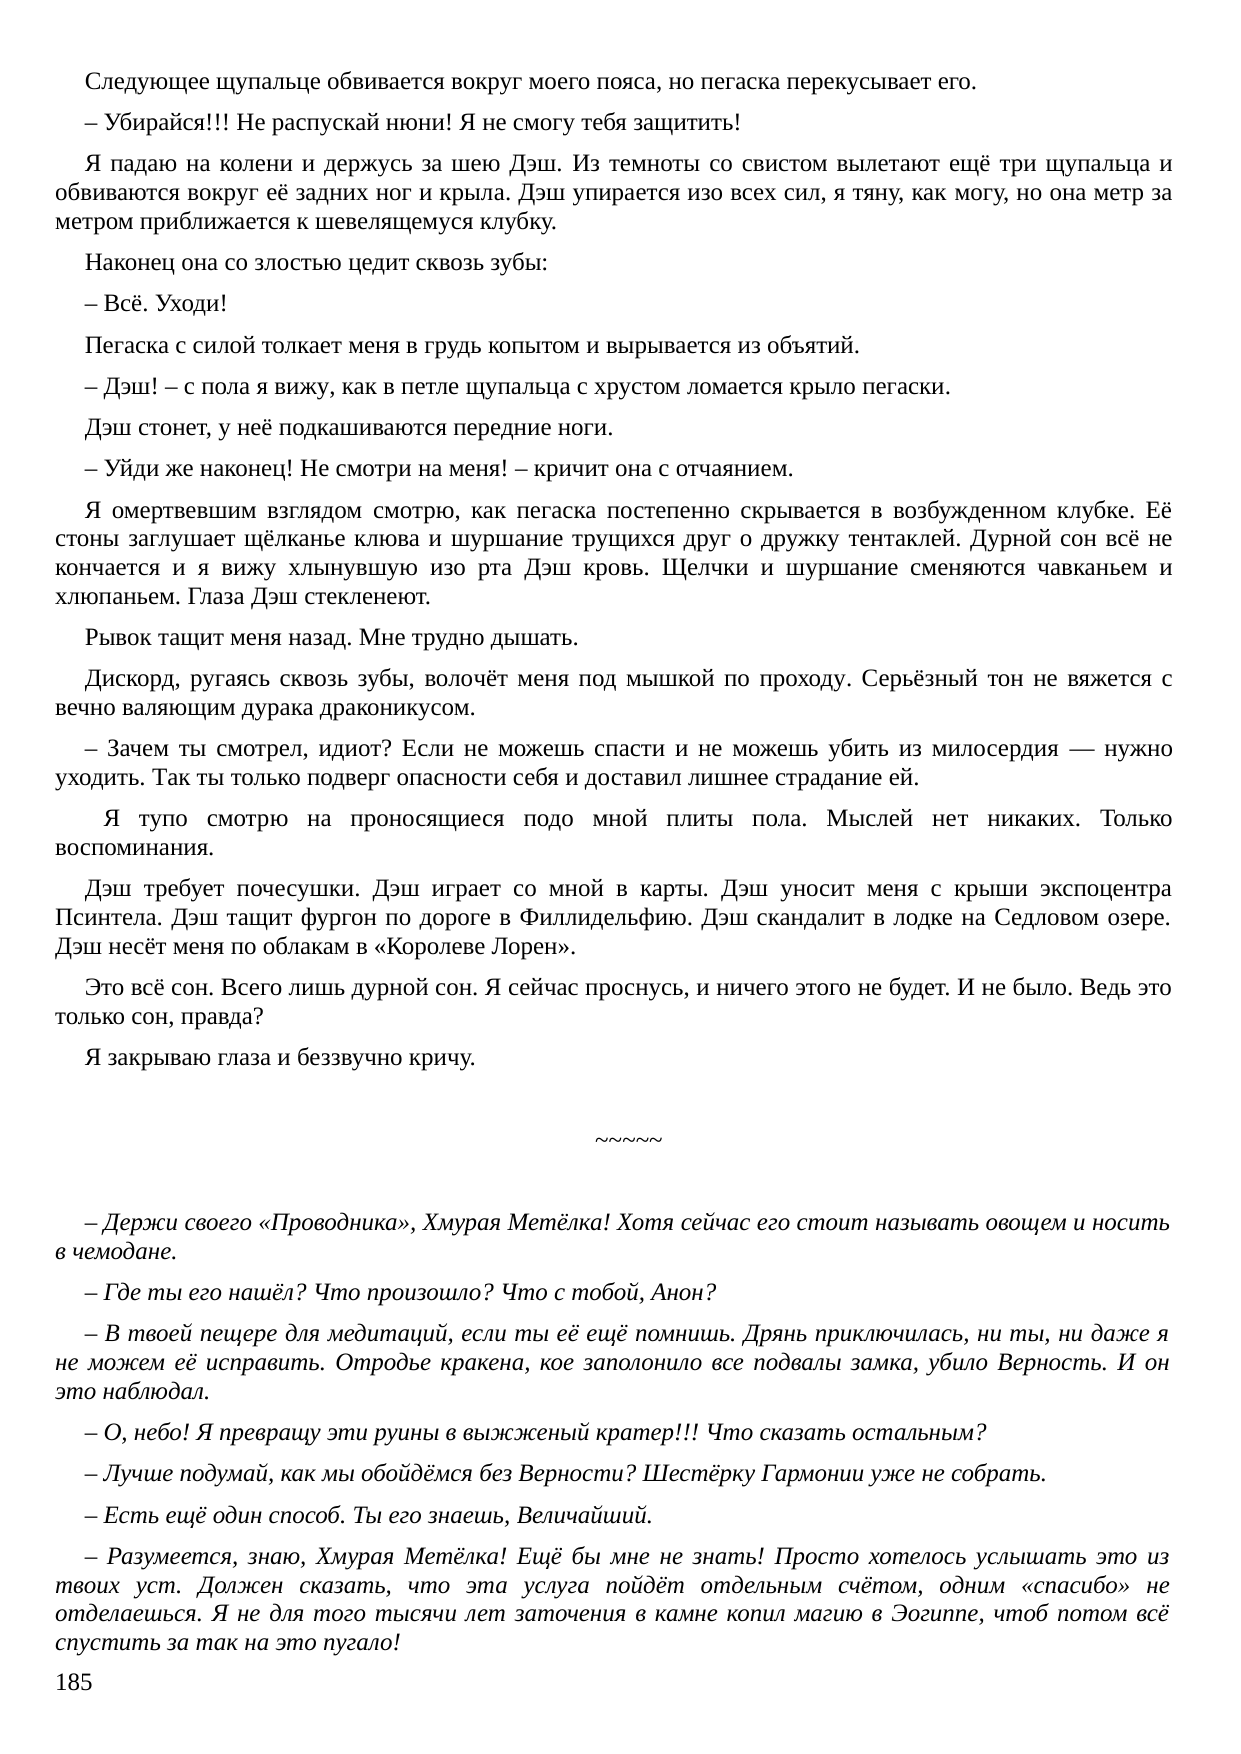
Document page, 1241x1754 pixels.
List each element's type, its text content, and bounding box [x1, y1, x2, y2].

text – Зачем ты смотрел, идиот? Если не можешь спасти и не можешь убить из милосердия — нужно уходить. Так ты только подверг опасности себя и доставил лишнее страдание ей. [55, 733, 1173, 791]
text Я падаю на колени и держусь за шею Дэш. Из темноты со свистом вылетают ещё три щупальца и обвиваются вокруг её задних ног и крыла. Дэш упирается изо всех сил, я тяну, как могу, но она метр за метром приближается к шевелящемуся клубку. [55, 148, 1173, 235]
text – Всё. Уходи! [55, 288, 1173, 317]
text Это всё сон. Всего лишь дурной сон. Я сейчас проснусь, и ничего этого не будет. И не было. Ведь это только сон, правда? [55, 972, 1173, 1030]
text Я тупо смотрю на проносящиеся подо мной плиты пола. Мыслей нет никаких. Только воспоминания. [55, 803, 1173, 861]
text Дискорд, ругаясь сквозь зубы, волочёт меня под мышкой по проходу. Серьёзный тон не вяжется с вечно валяющим дурака драконикусом. [55, 663, 1173, 721]
text Пегаска с силой толкает меня в грудь копытом и вырывается из объятий. [55, 330, 1173, 358]
text – Есть ещё один способ. Ты его знаешь, Величайший. [55, 1500, 1173, 1528]
text Наконец она со злостью цедит сквозь зубы: [55, 247, 1173, 276]
text – Держи своего «Проводника», Хмурая Метёлка! Хотя сейчас его стоит называть овощем и носить в чемодане. [55, 1207, 1173, 1265]
text – Дэш! – с пола я вижу, как в петле щупальца с хрустом ломается крыло пегаски. [55, 371, 1173, 400]
text Дэш требует почесушки. Дэш играет со мной в карты. Дэш уносит меня с крыши экспоцентра Псинтела. Дэш тащит фургон по дороге в Филлидельфию. Дэш скандалит в лодке на Седловом озере. Дэш несёт меня по облакам в «Королеве Лорен». [55, 873, 1173, 960]
text – Убирайся!!! Не распускай нюни! Я не смогу тебя защитить! [55, 107, 1173, 136]
text – Разумеется, знаю, Хмурая Метёлка! Ещё бы мне не знать! Просто хотелось услышать это из твоих уст. Должен сказать, что эта услуга пойдёт отдельным счётом, одним «спасибо» не отделаешься. Я не для того тысячи лет заточения в камне копил магию в Эогиппе, чтоб потом всё спустить за так на это пугало! [55, 1541, 1173, 1656]
text Я закрываю глаза и беззвучно кричу. [55, 1042, 1173, 1071]
text – Лучше подумай, как мы обойдёмся без Верности? Шестёрку Гармонии уже не собрать. [55, 1458, 1173, 1487]
text Я омертвевшим взглядом смотрю, как пегаска постепенно скрывается в возбужденном клубке. Её стоны заглушает щёлканье клюва и шуршание трущихся друг о дружку тентаклей. Дурной сон всё не кончается и я вижу хлынувшую изо рта Дэш кровь. Щелчки и шуршание сменяются чавканьем и хлюпаньем. Глаза Дэш стекленеют. [55, 495, 1173, 610]
text – О, небо! Я превращу эти руины в выжженый кратер!!! Что сказать остальным? [55, 1417, 1173, 1446]
text Следующее щупальце обвивается вокруг моего пояса, но пегаска перекусывает его. [55, 66, 1173, 95]
text – Уйди же наконец! Не смотри на меня! – кричит она с отчаянием. [55, 453, 1173, 482]
text Дэш стонет, у неё подкашиваются передние ноги. [55, 412, 1173, 441]
text – В твоей пещере для медитаций, если ты её ещё помнишь. Дрянь приключилась, ни ты, ни даже я не можем её исправить. Отродье кракена, кое заполонило все подвалы замка, убило Верность. И он это наблюдал. [55, 1318, 1173, 1405]
text ~~~~~ [55, 1125, 1173, 1153]
text – Где ты его нашёл? Что произошло? Что с тобой, Анон? [55, 1277, 1173, 1306]
text Рывок тащит меня назад. Мне трудно дышать. [55, 622, 1173, 651]
